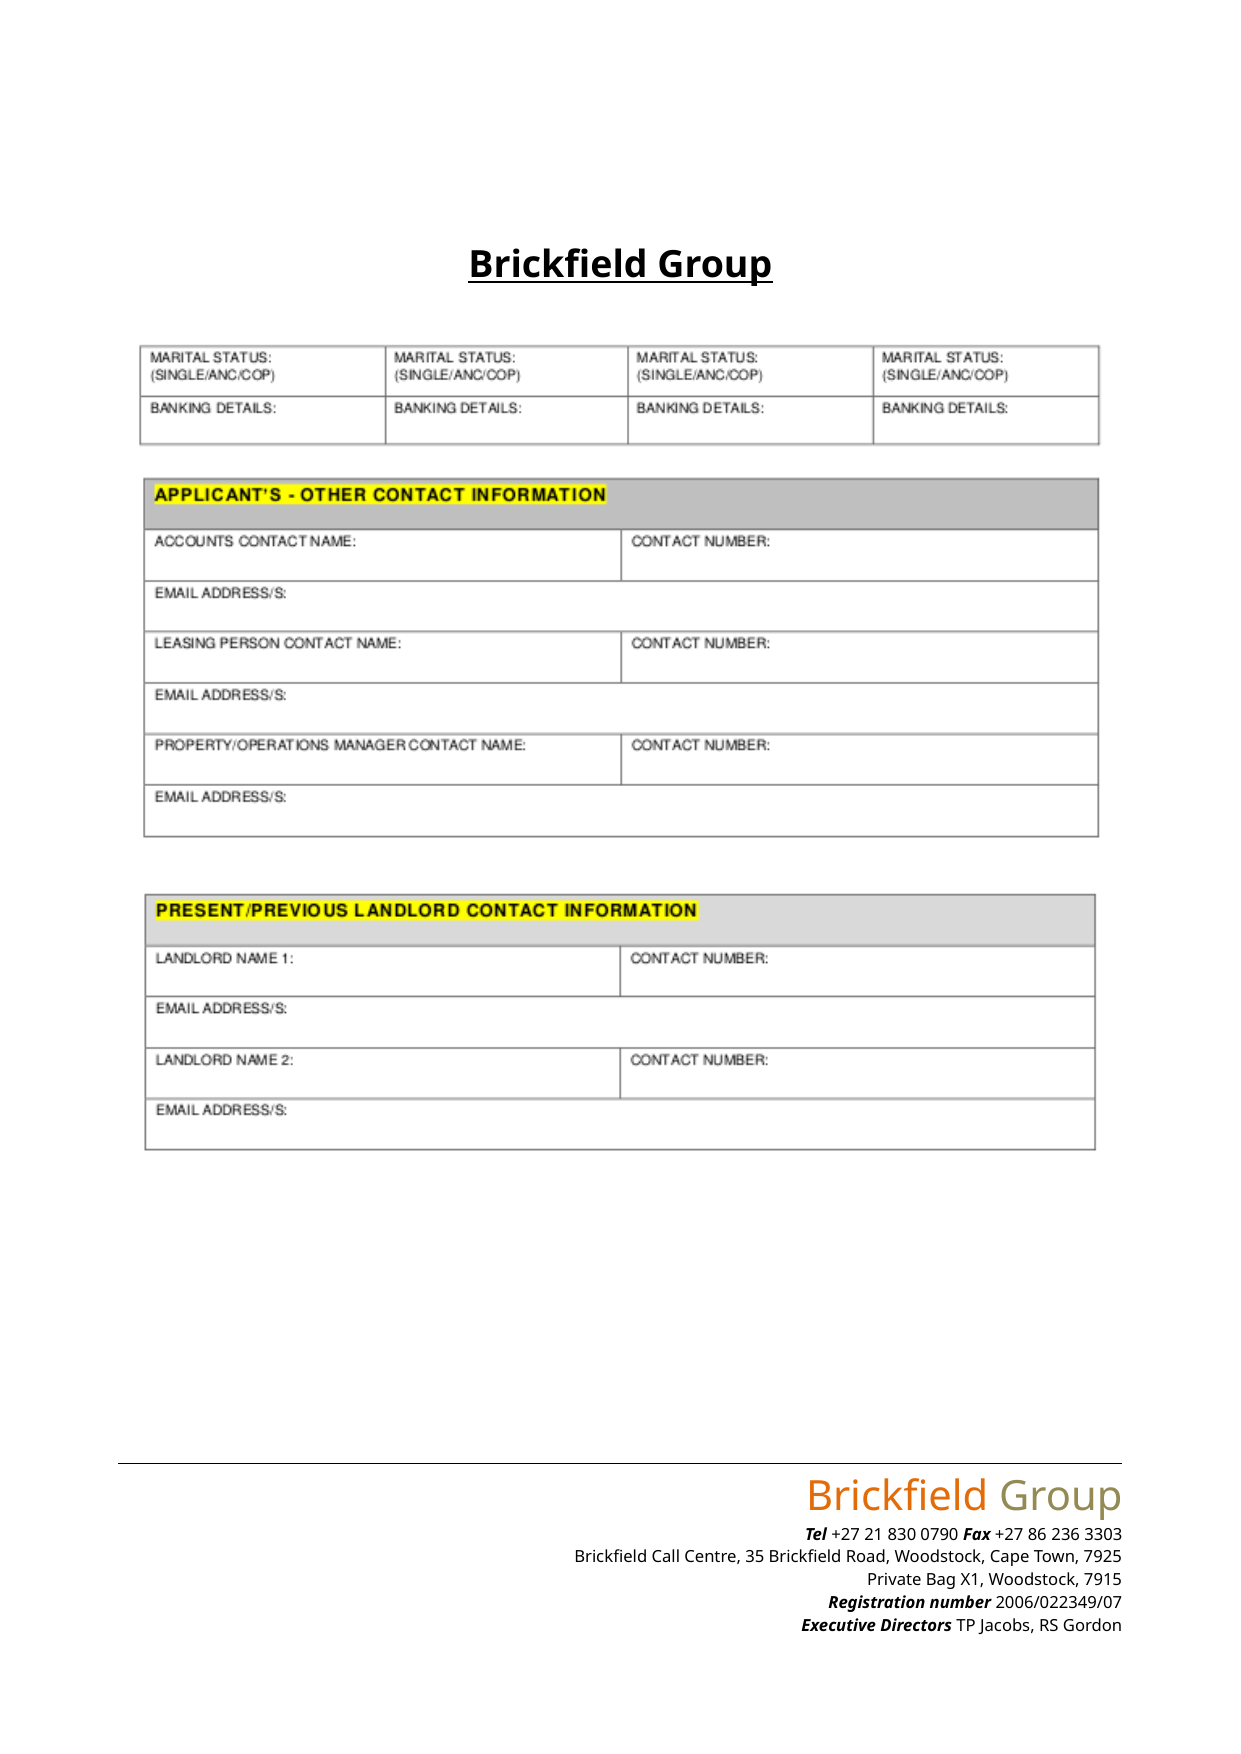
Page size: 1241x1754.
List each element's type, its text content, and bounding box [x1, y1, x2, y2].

text Brickfield Group [118, 237, 1122, 288]
picture [142, 477, 1101, 841]
picture [135, 339, 1106, 448]
picture [140, 892, 1100, 1154]
